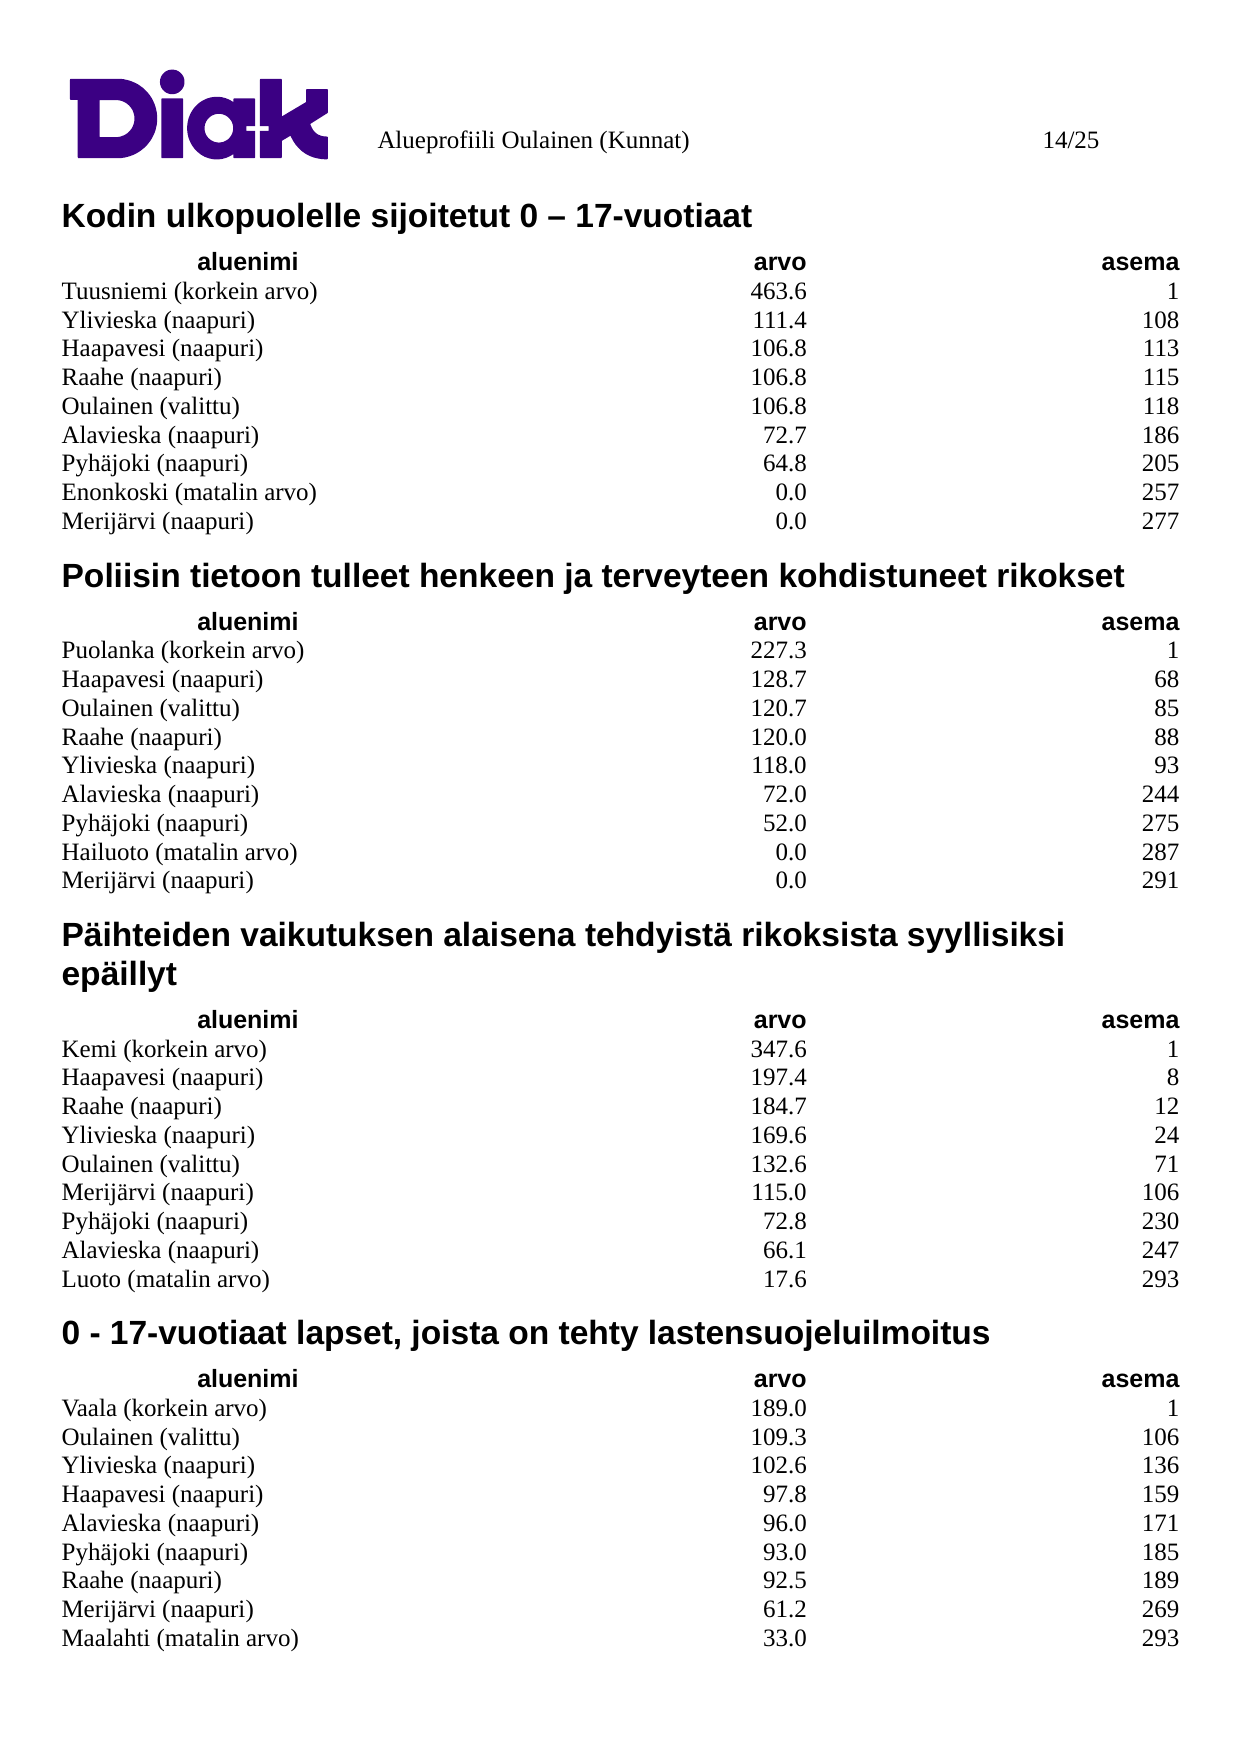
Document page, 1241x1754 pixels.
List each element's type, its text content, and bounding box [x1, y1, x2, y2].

table_cell 1 [806, 276, 1179, 305]
table_cell 132.6 [434, 1149, 806, 1177]
table_header arvo [434, 1005, 806, 1034]
table_cell Ylivieska (naapuri) [61, 751, 434, 779]
table_cell 17.6 [434, 1264, 806, 1292]
table_cell Alavieska (naapuri) [61, 779, 434, 808]
table_cell 275 [806, 808, 1179, 837]
table_header asema [806, 607, 1179, 636]
table_cell 277 [806, 506, 1179, 535]
table_cell Ylivieska (naapuri) [61, 1120, 434, 1149]
table_header aluenimi [61, 247, 434, 276]
table_cell Oulainen (valittu) [61, 693, 434, 722]
table_cell 102.6 [434, 1451, 806, 1479]
subtitle Päihteiden vaikutuksen alaisena tehdyistä rikoksista syyllisiksi epäillyt [61, 915, 1179, 992]
table_cell Merijärvi (naapuri) [61, 506, 434, 535]
table_cell 128.7 [434, 664, 806, 693]
table_cell Oulainen (valittu) [61, 1422, 434, 1451]
table_cell 92.5 [434, 1566, 806, 1594]
table_cell 205 [806, 449, 1179, 477]
table_cell 66.1 [434, 1235, 806, 1264]
table_cell 108 [806, 305, 1179, 333]
table_cell 115 [806, 362, 1179, 391]
subtitle Poliisin tietoon tulleet henkeen ja terveyteen kohdistuneet rikokset [61, 556, 1179, 594]
table_cell 106.8 [434, 362, 806, 391]
table_cell 12 [806, 1091, 1179, 1120]
table_cell 230 [806, 1206, 1179, 1235]
table_cell 111.4 [434, 305, 806, 333]
table_cell 72.7 [434, 420, 806, 448]
table_cell 244 [806, 779, 1179, 808]
table_cell Haapavesi (naapuri) [61, 664, 434, 693]
table_cell 287 [806, 837, 1179, 866]
table_header asema [806, 247, 1179, 276]
table_cell Enonkoski (matalin arvo) [61, 477, 434, 506]
table_cell 257 [806, 477, 1179, 506]
table_cell 347.6 [434, 1034, 806, 1062]
table_cell Oulainen (valittu) [61, 1149, 434, 1177]
table_cell Hailuoto (matalin arvo) [61, 837, 434, 866]
table_cell 96.0 [434, 1508, 806, 1537]
table_cell 291 [806, 866, 1179, 894]
table_cell 184.7 [434, 1091, 806, 1120]
table_cell 106 [806, 1422, 1179, 1451]
table_cell 85 [806, 693, 1179, 722]
table_cell Puolanka (korkein arvo) [61, 636, 434, 664]
table_cell 185 [806, 1537, 1179, 1566]
table_cell 120.0 [434, 722, 806, 751]
table_cell Alavieska (naapuri) [61, 1235, 434, 1264]
table_cell 186 [806, 420, 1179, 448]
table_cell Oulainen (valittu) [61, 391, 434, 420]
table_cell Merijärvi (naapuri) [61, 866, 434, 894]
table_cell 93 [806, 751, 1179, 779]
table_cell 227.3 [434, 636, 806, 664]
table_cell 33.0 [434, 1623, 806, 1652]
table_cell Raahe (naapuri) [61, 722, 434, 751]
table_cell Merijärvi (naapuri) [61, 1594, 434, 1623]
table_header asema [806, 1364, 1179, 1393]
subtitle 0 - 17-vuotiaat lapset, joista on tehty lastensuojeluilmoitus [61, 1313, 1179, 1352]
table_cell 159 [806, 1479, 1179, 1508]
table_cell 0.0 [434, 837, 806, 866]
subtitle Kodin ulkopuolelle sijoitetut 0 – 17-vuotiaat [61, 196, 1179, 235]
table_cell 0.0 [434, 506, 806, 535]
table_cell 106.8 [434, 334, 806, 362]
table_cell 197.4 [434, 1063, 806, 1091]
table_cell Kemi (korkein arvo) [61, 1034, 434, 1062]
table_cell 1 [806, 636, 1179, 664]
table_header arvo [434, 607, 806, 636]
table_cell Raahe (naapuri) [61, 1566, 434, 1594]
table_cell 463.6 [434, 276, 806, 305]
table_cell 61.2 [434, 1594, 806, 1623]
table_cell 293 [806, 1623, 1179, 1652]
table_cell 0.0 [434, 866, 806, 894]
table_cell Alavieska (naapuri) [61, 1508, 434, 1537]
table_cell 71 [806, 1149, 1179, 1177]
table_cell 72.0 [434, 779, 806, 808]
table_cell 293 [806, 1264, 1179, 1292]
table_cell 109.3 [434, 1422, 806, 1451]
table_cell Alavieska (naapuri) [61, 420, 434, 448]
table_cell Maalahti (matalin arvo) [61, 1623, 434, 1652]
table_header aluenimi [61, 607, 434, 636]
table_cell 1 [806, 1034, 1179, 1062]
table_cell 189 [806, 1566, 1179, 1594]
table_cell 8 [806, 1063, 1179, 1091]
table_cell 171 [806, 1508, 1179, 1537]
table_header aluenimi [61, 1005, 434, 1034]
table_cell Pyhäjoki (naapuri) [61, 808, 434, 837]
table_cell Raahe (naapuri) [61, 1091, 434, 1120]
table_cell Haapavesi (naapuri) [61, 334, 434, 362]
table_cell 169.6 [434, 1120, 806, 1149]
table_header arvo [434, 247, 806, 276]
table_cell 0.0 [434, 477, 806, 506]
table_header asema [806, 1005, 1179, 1034]
table_header arvo [434, 1364, 806, 1393]
table_cell 136 [806, 1451, 1179, 1479]
table_cell Vaala (korkein arvo) [61, 1393, 434, 1422]
table_cell 120.7 [434, 693, 806, 722]
table_cell Ylivieska (naapuri) [61, 305, 434, 333]
table_cell Raahe (naapuri) [61, 362, 434, 391]
table_cell 68 [806, 664, 1179, 693]
table_cell Tuusniemi (korkein arvo) [61, 276, 434, 305]
table_cell 24 [806, 1120, 1179, 1149]
table_cell 247 [806, 1235, 1179, 1264]
table_cell 93.0 [434, 1537, 806, 1566]
table_cell 106.8 [434, 391, 806, 420]
table_cell Ylivieska (naapuri) [61, 1451, 434, 1479]
table_cell 72.8 [434, 1206, 806, 1235]
table_cell 118 [806, 391, 1179, 420]
table_cell Haapavesi (naapuri) [61, 1479, 434, 1508]
table_header aluenimi [61, 1364, 434, 1393]
table_cell Luoto (matalin arvo) [61, 1264, 434, 1292]
table_cell Pyhäjoki (naapuri) [61, 1206, 434, 1235]
table_cell 115.0 [434, 1178, 806, 1206]
table_cell 1 [806, 1393, 1179, 1422]
table_cell 269 [806, 1594, 1179, 1623]
table_cell 64.8 [434, 449, 806, 477]
table_cell 106 [806, 1178, 1179, 1206]
table_cell Merijärvi (naapuri) [61, 1178, 434, 1206]
table_cell 52.0 [434, 808, 806, 837]
table_cell 88 [806, 722, 1179, 751]
table_cell Pyhäjoki (naapuri) [61, 449, 434, 477]
table_cell 189.0 [434, 1393, 806, 1422]
table_cell 97.8 [434, 1479, 806, 1508]
table_cell 113 [806, 334, 1179, 362]
table_cell Pyhäjoki (naapuri) [61, 1537, 434, 1566]
table_cell 118.0 [434, 751, 806, 779]
table_cell Haapavesi (naapuri) [61, 1063, 434, 1091]
